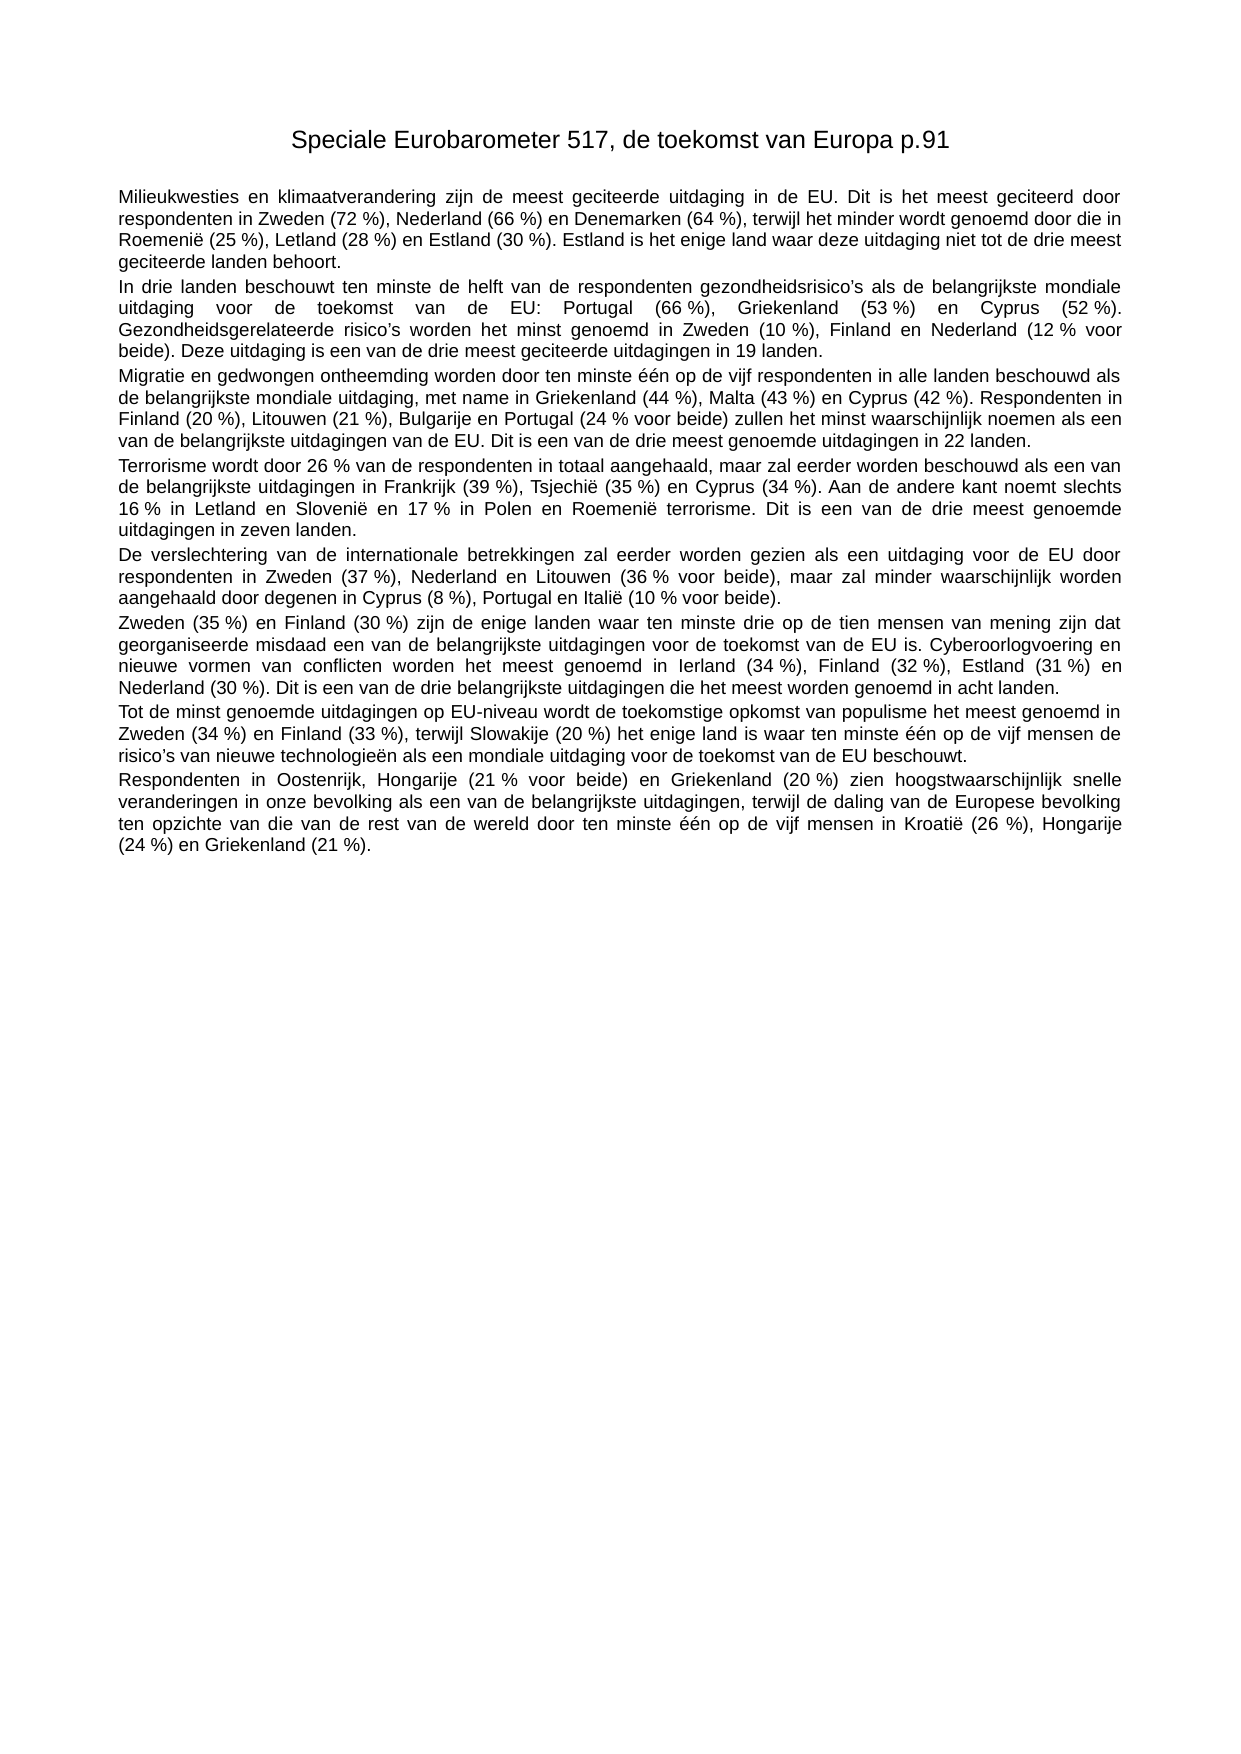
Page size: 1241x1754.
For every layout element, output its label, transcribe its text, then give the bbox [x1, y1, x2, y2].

text Milieukwesties en klimaatverandering zijn de meest geciteerde uitdaging in de EU. Dit is het meest geciteerd door respondenten in Zweden (72 %), Nederland (66 %) en Denemarken (64 %), terwijl het minder wordt genoemd door die in Roemenië (25 %), Letland (28 %) en Estland (30 %). Estland is het enige land waar deze uitdaging niet tot de drie meest geciteerde landen behoort. [118, 186, 1122, 272]
text De verslechtering van de internationale betrekkingen zal eerder worden gezien als een uitdaging voor de EU door respondenten in Zweden (37 %), Nederland en Litouwen (36 % voor beide), maar zal minder waarschijnlijk worden aangehaald door degenen in Cyprus (8 %), Portugal en Italië (10 % voor beide). [118, 544, 1122, 609]
text Respondenten in Oostenrijk, Hongarije (21 % voor beide) en Griekenland (20 %) zien hoogstwaarschijnlijk snelle veranderingen in onze bevolking als een van de belangrijkste uitdagingen, terwijl de daling van de Europese bevolking ten opzichte van die van de rest van de wereld door ten minste één op de vijf mensen in Kroatië (26 %), Hongarije (24 %) en Griekenland (21 %). [118, 769, 1122, 856]
text Migratie en gedwongen ontheemding worden door ten minste één op de vijf respondenten in alle landen beschouwd als de belangrijkste mondiale uitdaging, met name in Griekenland (44 %), Malta (43 %) en Cyprus (42 %). Respondenten in Finland (20 %), Litouwen (21 %), Bulgarije en Portugal (24 % voor beide) zullen het minst waarschijnlijk noemen als een van de belangrijkste uitdagingen van de EU. Dit is een van de drie meest genoemde uitdagingen in 22 landen. [118, 365, 1122, 451]
text Zweden (35 %) en Finland (30 %) zijn de enige landen waar ten minste drie op de tien mensen van mening zijn dat georganiseerde misdaad een van de belangrijkste uitdagingen voor de toekomst van de EU is. Cyberoorlogvoering en nieuwe vormen van conflicten worden het meest genoemd in Ierland (34 %), Finland (32 %), Estland (31 %) en Nederland (30 %). Dit is een van de drie belangrijkste uitdagingen die het meest worden genoemd in acht landen. [118, 612, 1122, 698]
text Tot de minst genoemde uitdagingen op EU-niveau wordt de toekomstige opkomst van populisme het meest genoemd in Zweden (34 %) en Finland (33 %), terwijl Slowakije (20 %) het enige land is waar ten minste één op de vijf mensen de risico’s van nieuwe technologieën als een mondiale uitdaging voor de toekomst van de EU beschouwt. [118, 701, 1122, 766]
text Terrorisme wordt door 26 % van de respondenten in totaal aangehaald, maar zal eerder worden beschouwd als een van de belangrijkste uitdagingen in Frankrijk (39 %), Tsjechië (35 %) en Cyprus (34 %). Aan de andere kant noemt slechts 16 % in Letland en Slovenië en 17 % in Polen en Roemenië terrorisme. Dit is een van de drie meest genoemde uitdagingen in zeven landen. [118, 454, 1122, 541]
text In drie landen beschouwt ten minste de helft van de respondenten gezondheidsrisico’s als de belangrijkste mondiale uitdaging voor de toekomst van de EU: Portugal (66 %), Griekenland (53 %) en Cyprus (52 %). Gezondheidsgerelateerde risico’s worden het minst genoemd in Zweden (10 %), Finland en Nederland (12 % voor beide). Deze uitdaging is een van de drie meest geciteerde uitdagingen in 19 landen. [118, 276, 1122, 362]
